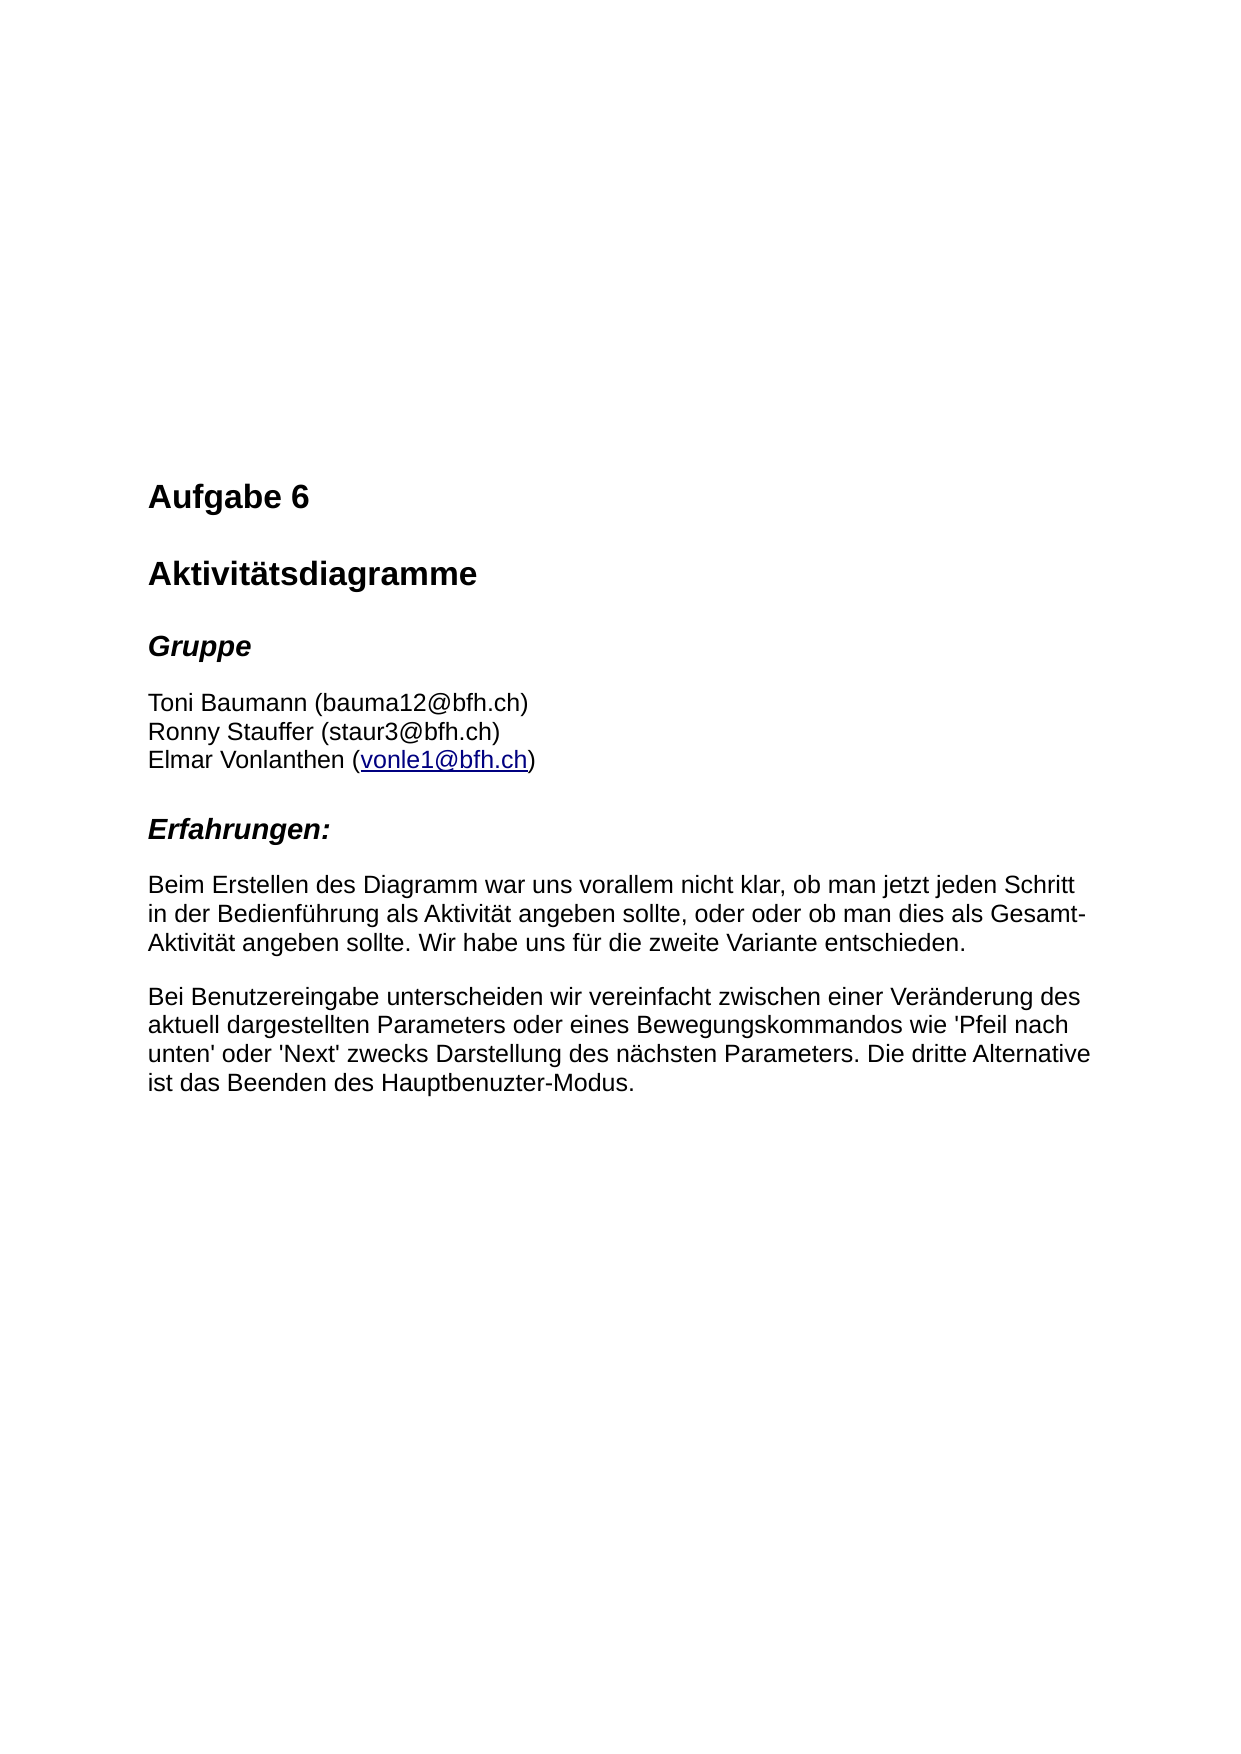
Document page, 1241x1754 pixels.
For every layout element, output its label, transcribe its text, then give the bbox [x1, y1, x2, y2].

subtitle Erfahrungen: [148, 812, 1093, 845]
subtitle Aufgabe 6 [148, 477, 1093, 516]
text Beim Erstellen des Diagramm war uns vorallem nicht klar, ob man jetzt jeden Schritt in der Bedienführung als Aktivität angeben sollte, oder oder ob man dies als Gesamt-Aktivität angeben sollte. Wir habe uns für die zweite Variante entschieden. [148, 870, 1093, 957]
text Bei Benutzereingabe unterscheiden wir vereinfacht zwischen einer Veränderung des aktuell dargestellten Parameters oder eines Bewegungskommandos wie 'Pfeil nach unten' oder 'Next' zwecks Darstellung des nächsten Parameters. Die dritte Alternative ist das Beenden des Hauptbenuzter-Modus. [148, 982, 1093, 1097]
subtitle Gruppe [148, 629, 1093, 663]
text Toni Baumann (bauma12@bfh.ch) Ronny Stauffer (staur3@bfh.ch) Elmar Vonlanthen (vonle1@bfh.ch) [148, 688, 1093, 774]
subtitle Aktivitätsdiagramme [148, 553, 1093, 592]
